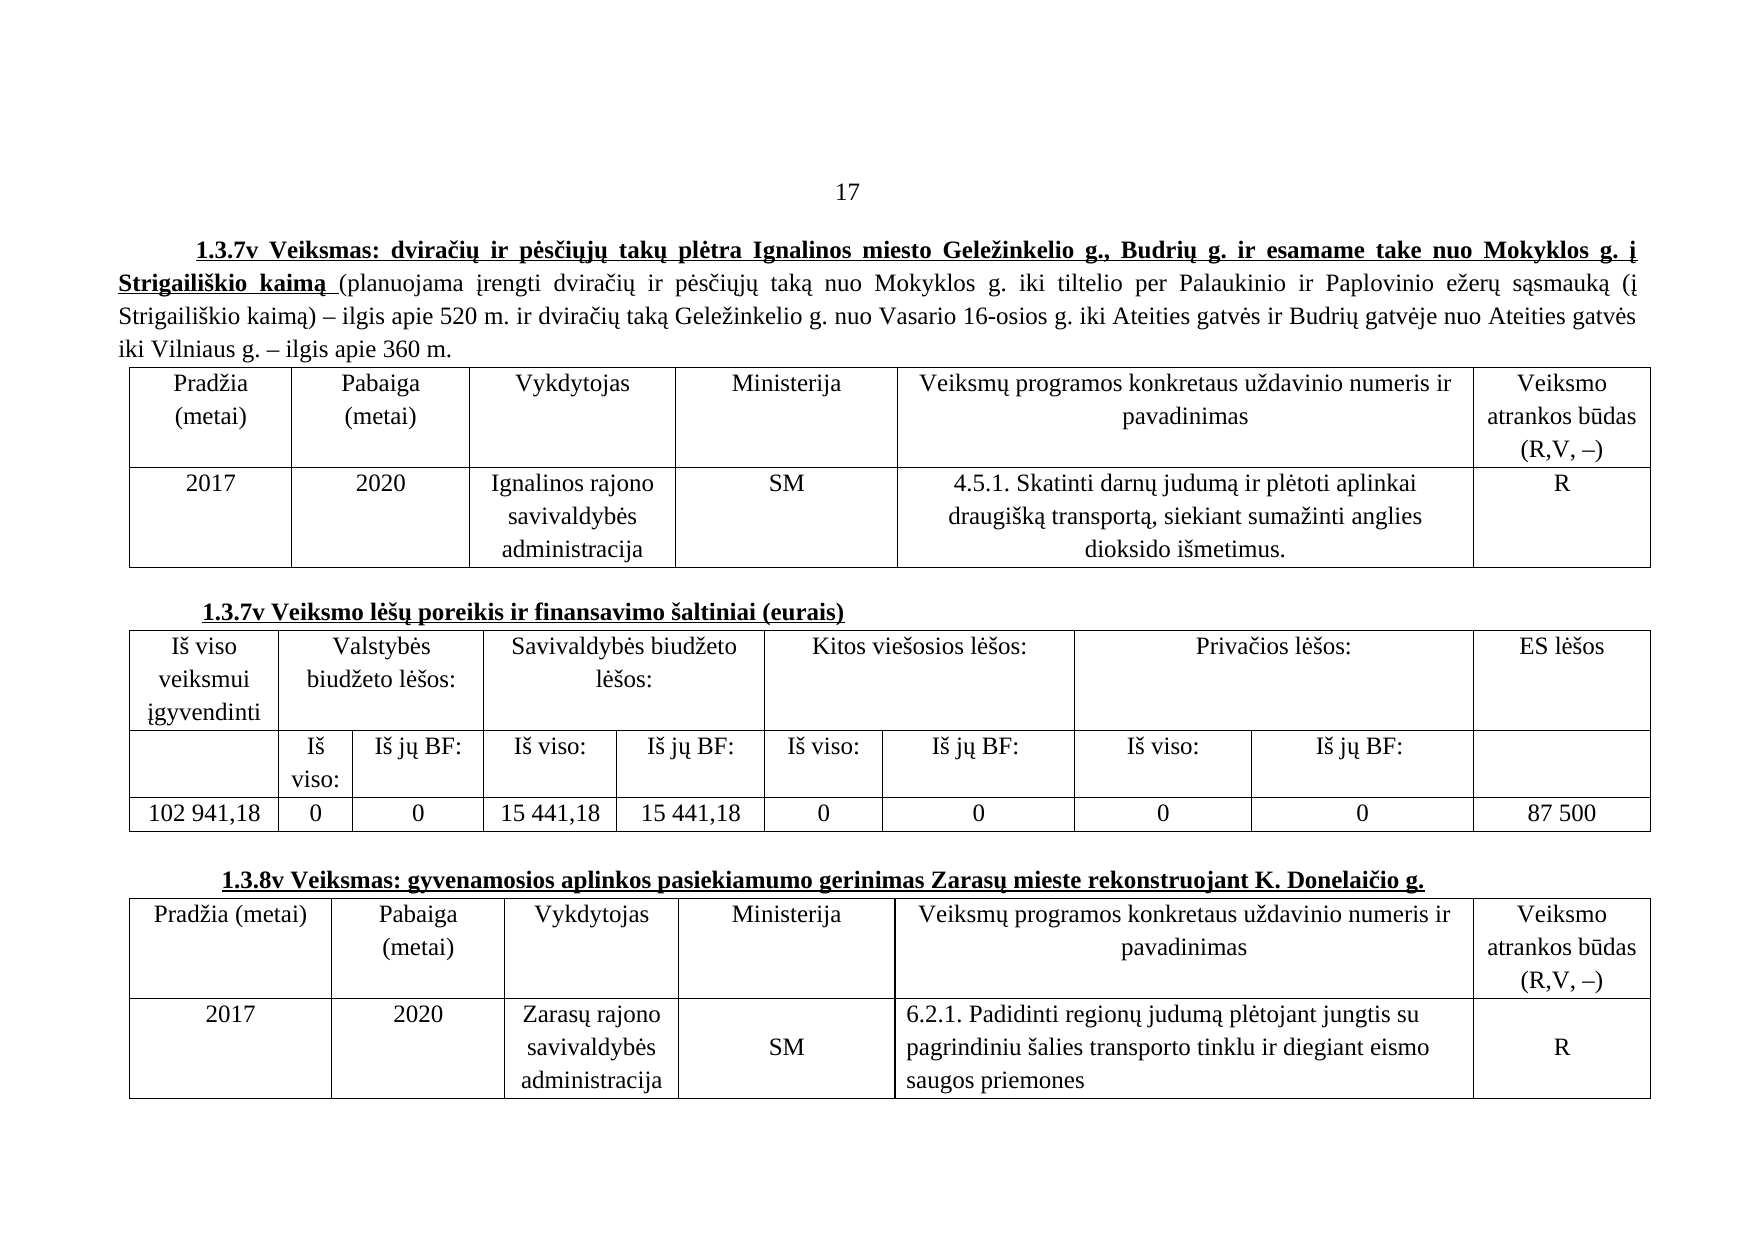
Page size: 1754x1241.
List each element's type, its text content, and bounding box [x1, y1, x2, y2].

text 1.3.7v Veiksmas: dviračių ir pėsčiųjų takų plėtra Ignalinos miesto Geležinkelio g., Budrių g. ir esamame take nuo Mokyklos g. į Strigailiškio kaimą (planuojama įrengti dviračių ir pėsčiųjų taką nuo Mokyklos g. iki tiltelio per Palaukinio ir Paplovinio ežerų sąsmauką (į Strigailiškio kaimą) – ilgis apie 520 m. ir dviračių taką Geležinkelio g. nuo Vasario 16-osios g. iki Ateities gatvės ir Budrių gatvėje nuo Ateities gatvės iki Vilniaus g. – ilgis apie 360 m. [118, 235, 1639, 362]
table_header Pabaiga (metai) [292, 368, 469, 467]
table_cell 4.5.1. Skatinti darnų judumą ir plėtoti aplinkai draugišką transportą, siekiant sumažinti anglies dioksido išmetimus. [898, 468, 1473, 567]
table_cell 2020 [292, 468, 469, 567]
table_cell 0 [1075, 798, 1251, 831]
table_cell [1474, 731, 1650, 797]
table_header Vykdytojas [505, 899, 678, 998]
table_header Privačios lėšos: [1075, 631, 1473, 730]
table_header Ministerija [679, 899, 894, 998]
table_cell Ignalinos rajono savivaldybės administracija [470, 468, 675, 567]
table_cell SM [676, 468, 897, 567]
table_cell R [1474, 999, 1650, 1098]
table_cell 2017 [130, 468, 291, 567]
table_cell 15 441,18 [484, 798, 616, 831]
table_cell R [1474, 468, 1650, 567]
table_header Pradžia (metai) [130, 899, 331, 998]
table_cell 0 [1252, 798, 1473, 831]
table_cell 15 441,18 [617, 798, 764, 831]
table_header Savivaldybės biudžeto lėšos: [484, 631, 764, 730]
table_cell Iš viso: [484, 731, 616, 797]
table_cell Iš jų BF: [353, 731, 483, 797]
table_cell Iš viso: [279, 731, 352, 797]
table_cell 6.2.1. Padidinti regionų judumą plėtojant jungtis su pagrindiniu šalies transporto tinklu ir diegiant eismo saugos priemones [896, 999, 1473, 1098]
table_header Pabaiga (metai) [332, 899, 504, 998]
table_cell 0 [353, 798, 483, 831]
table_header Veiksmo atrankos būdas (R,V, –) [1474, 368, 1650, 467]
text 1.3.8v Veiksmas: gyvenamosios aplinkos pasiekiamumo gerinimas Zarasų mieste rekonstruojant K. Donelaičio g. [118, 865, 1577, 894]
table_header Iš viso veiksmui įgyvendinti [130, 631, 278, 730]
table_cell Iš jų BF: [1252, 731, 1473, 797]
table_cell 87 500 [1474, 798, 1650, 831]
table_cell 0 [279, 798, 352, 831]
table_cell [130, 731, 278, 797]
table_header Veiksmo atrankos būdas (R,V, –) [1474, 899, 1650, 998]
table_cell SM [679, 999, 894, 1098]
table_header Valstybės biudžeto lėšos: [279, 631, 483, 730]
table_cell Iš viso: [765, 731, 882, 797]
table_cell Iš jų BF: [883, 731, 1074, 797]
table_cell Iš viso: [1075, 731, 1251, 797]
table_cell 0 [883, 798, 1074, 831]
table_header Vykdytojas [470, 368, 675, 467]
table_header Veiksmų programos konkretaus uždavinio numeris ir pavadinimas [898, 368, 1473, 467]
table_header Kitos viešosios lėšos: [765, 631, 1074, 730]
table_cell 0 [765, 798, 882, 831]
table_header Ministerija [676, 368, 897, 467]
table_cell 2017 [130, 999, 331, 1098]
text 1.3.7v Veiksmo lėšų poreikis ir finansavimo šaltiniai (eurais) [118, 597, 1577, 626]
table_cell 102 941,18 [130, 798, 278, 831]
table_header Pradžia (metai) [130, 368, 291, 467]
table_cell Iš jų BF: [617, 731, 764, 797]
table_cell 2020 [332, 999, 504, 1098]
table_header ES lėšos [1474, 631, 1650, 730]
table_cell Zarasų rajono savivaldybės administracija [505, 999, 678, 1098]
table_header Veiksmų programos konkretaus uždavinio numeris ir pavadinimas [896, 899, 1473, 998]
